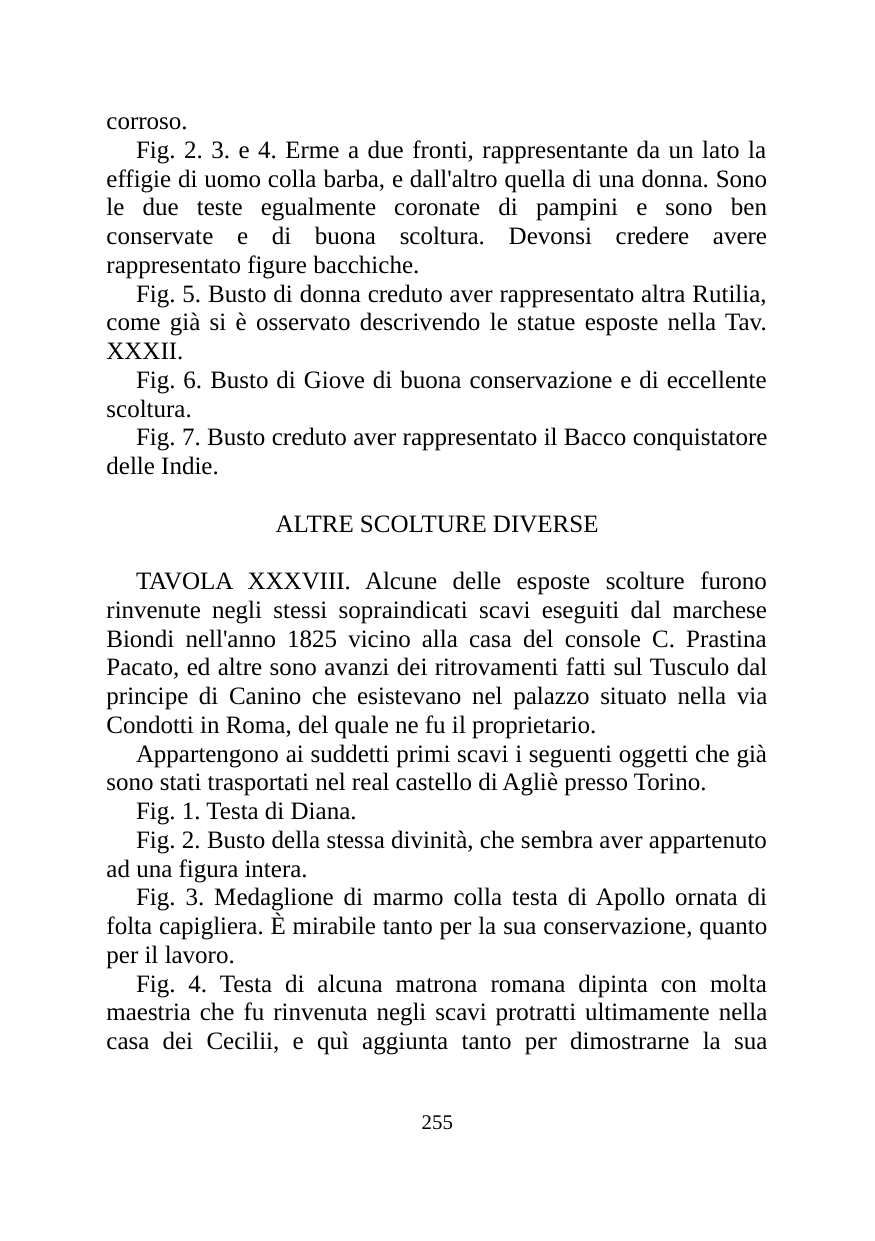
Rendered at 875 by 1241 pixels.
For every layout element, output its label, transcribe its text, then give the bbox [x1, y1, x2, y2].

text Fig. 2. Busto della stessa divinità, che sembra aver appartenuto ad una figura intera. [106, 825, 768, 882]
text TAVOLA XXXVIII. Alcune delle esposte scolture furono rinvenute negli stessi sopraindicati scavi eseguiti dal marchese Biondi nell'anno 1825 vicino alla casa del console C. Prastina Pacato, ed altre sono avanzi dei ritrovamenti fatti sul Tusculo dal principe di Canino che esistevano nel palazzo situato nella via Condotti in Roma, del quale ne fu il proprietario. [106, 566, 768, 739]
text Fig. 6. Busto di Giove di buona conservazione e di eccellente scoltura. [106, 365, 768, 422]
text Fig. 7. Busto creduto aver rappresentato il Bacco conquistatore delle Indie. [106, 422, 768, 480]
text Fig. 2. 3. e 4. Erme a due fronti, rappresentante da un lato la effigie di uomo colla barba, e dall'altro quella di una donna. Sono le due teste egualmente coronate di pampini e sono ben conservate e di buona scoltura. Devonsi credere avere rappresentato figure bacchiche. [106, 135, 768, 279]
text Fig. 1. Testa di Diana. [106, 796, 768, 825]
text ALTRE SCOLTURE DIVERSE [106, 509, 768, 537]
text Fig. 4. Testa di alcuna matrona romana dipinta con molta maestria che fu rinvenuta negli scavi protratti ultimamente nella casa dei Cecilii, e quì aggiunta tanto per dimostrarne la sua [106, 969, 768, 1055]
text Fig. 5. Busto di donna creduto aver rappresentato altra Rutilia, come già si è osservato descrivendo le statue esposte nella Tav. XXXII. [106, 279, 768, 365]
text Appartengono ai suddetti primi scavi i seguenti oggetti che già sono stati trasportati nel real castello di Agliè presso Torino. [106, 739, 768, 796]
text Fig. 3. Medaglione di marmo colla testa di Apollo ornata di folta capigliera. È mirabile tanto per la sua conservazione, quanto per il lavoro. [106, 882, 768, 969]
text corroso. [106, 106, 768, 135]
